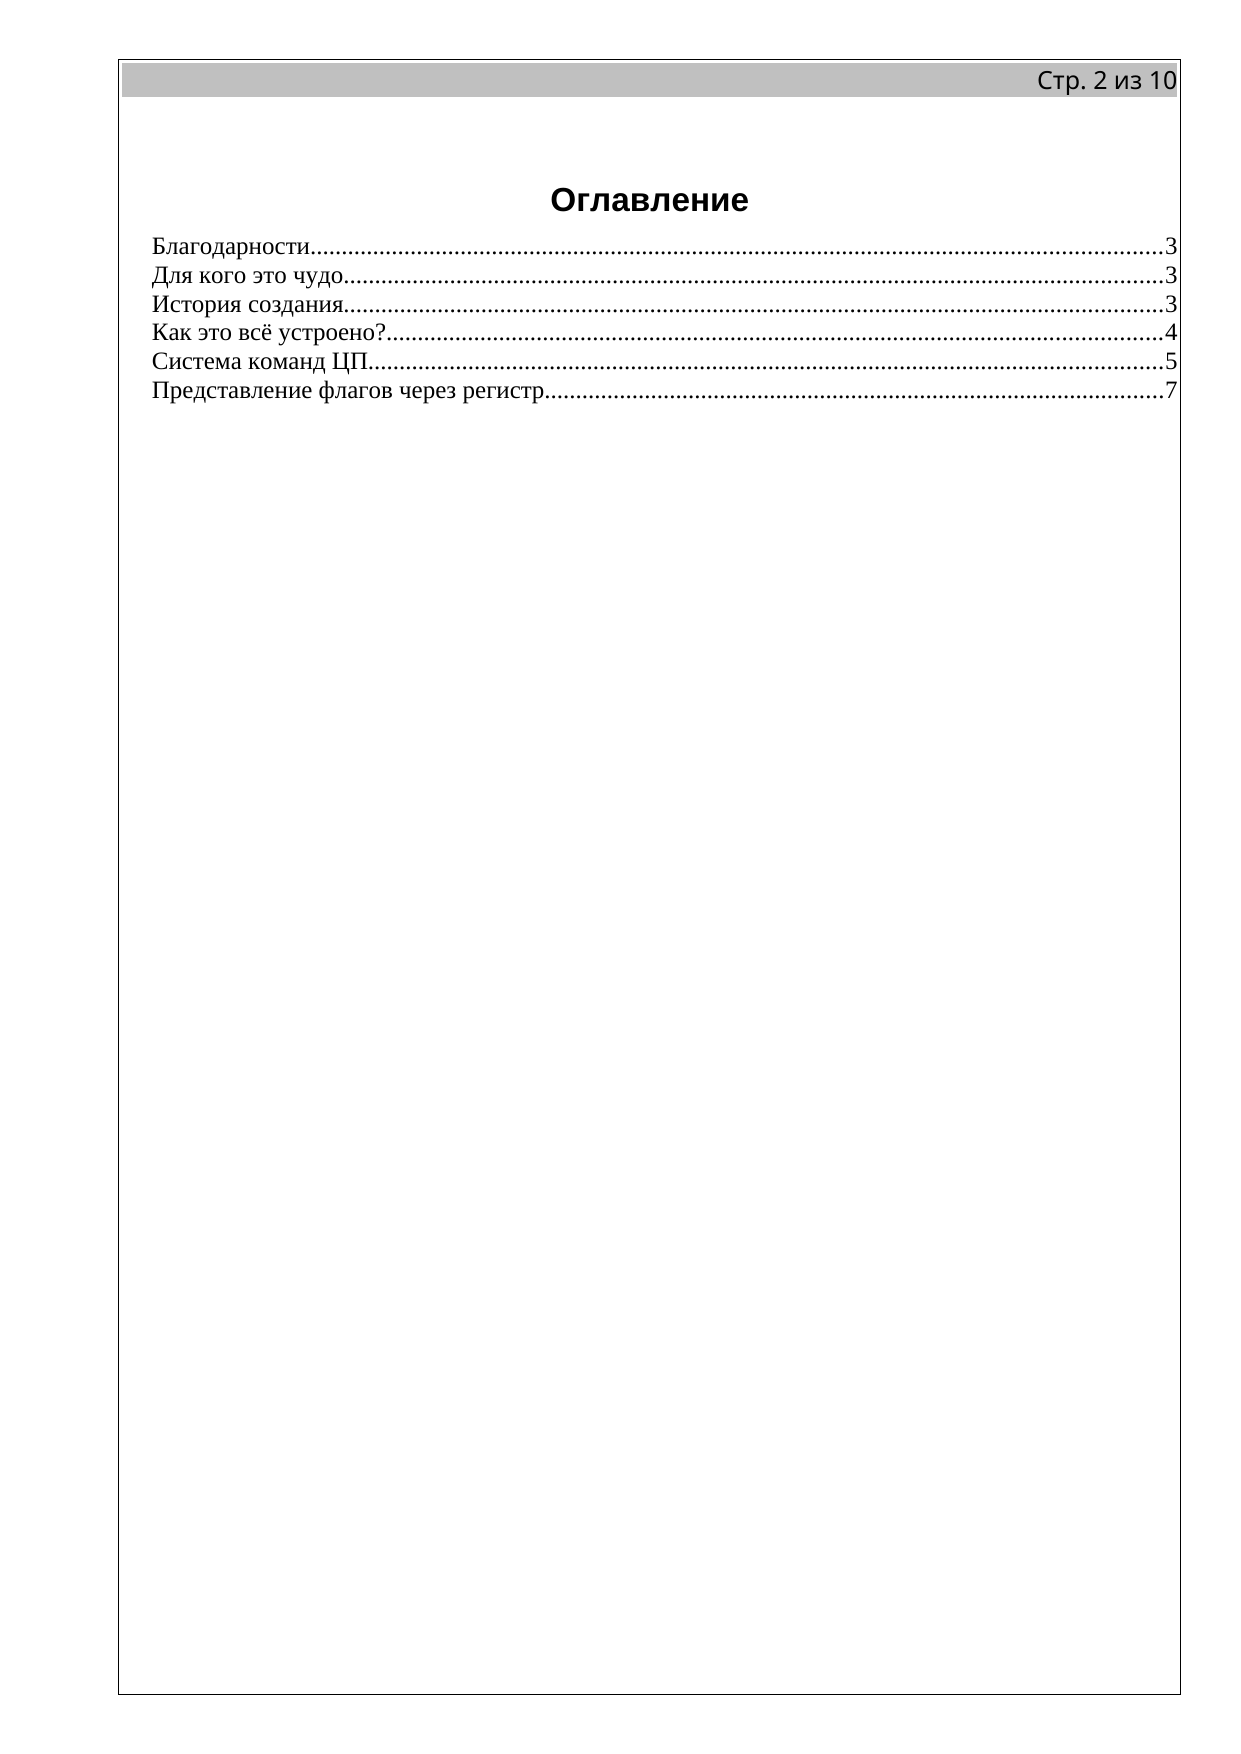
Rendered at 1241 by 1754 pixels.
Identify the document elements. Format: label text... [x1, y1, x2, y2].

text История создания 3 [152, 289, 1177, 317]
text Представление флагов через регистр 7 [152, 375, 1177, 404]
text Как это всё устроено? 4 [152, 317, 1177, 346]
text Для кого это чудо 3 [152, 260, 1177, 289]
text Благодарности 3 [152, 231, 1177, 260]
subtitle Оглавление [122, 180, 1177, 219]
text Система команд ЦП 5 [152, 346, 1177, 375]
